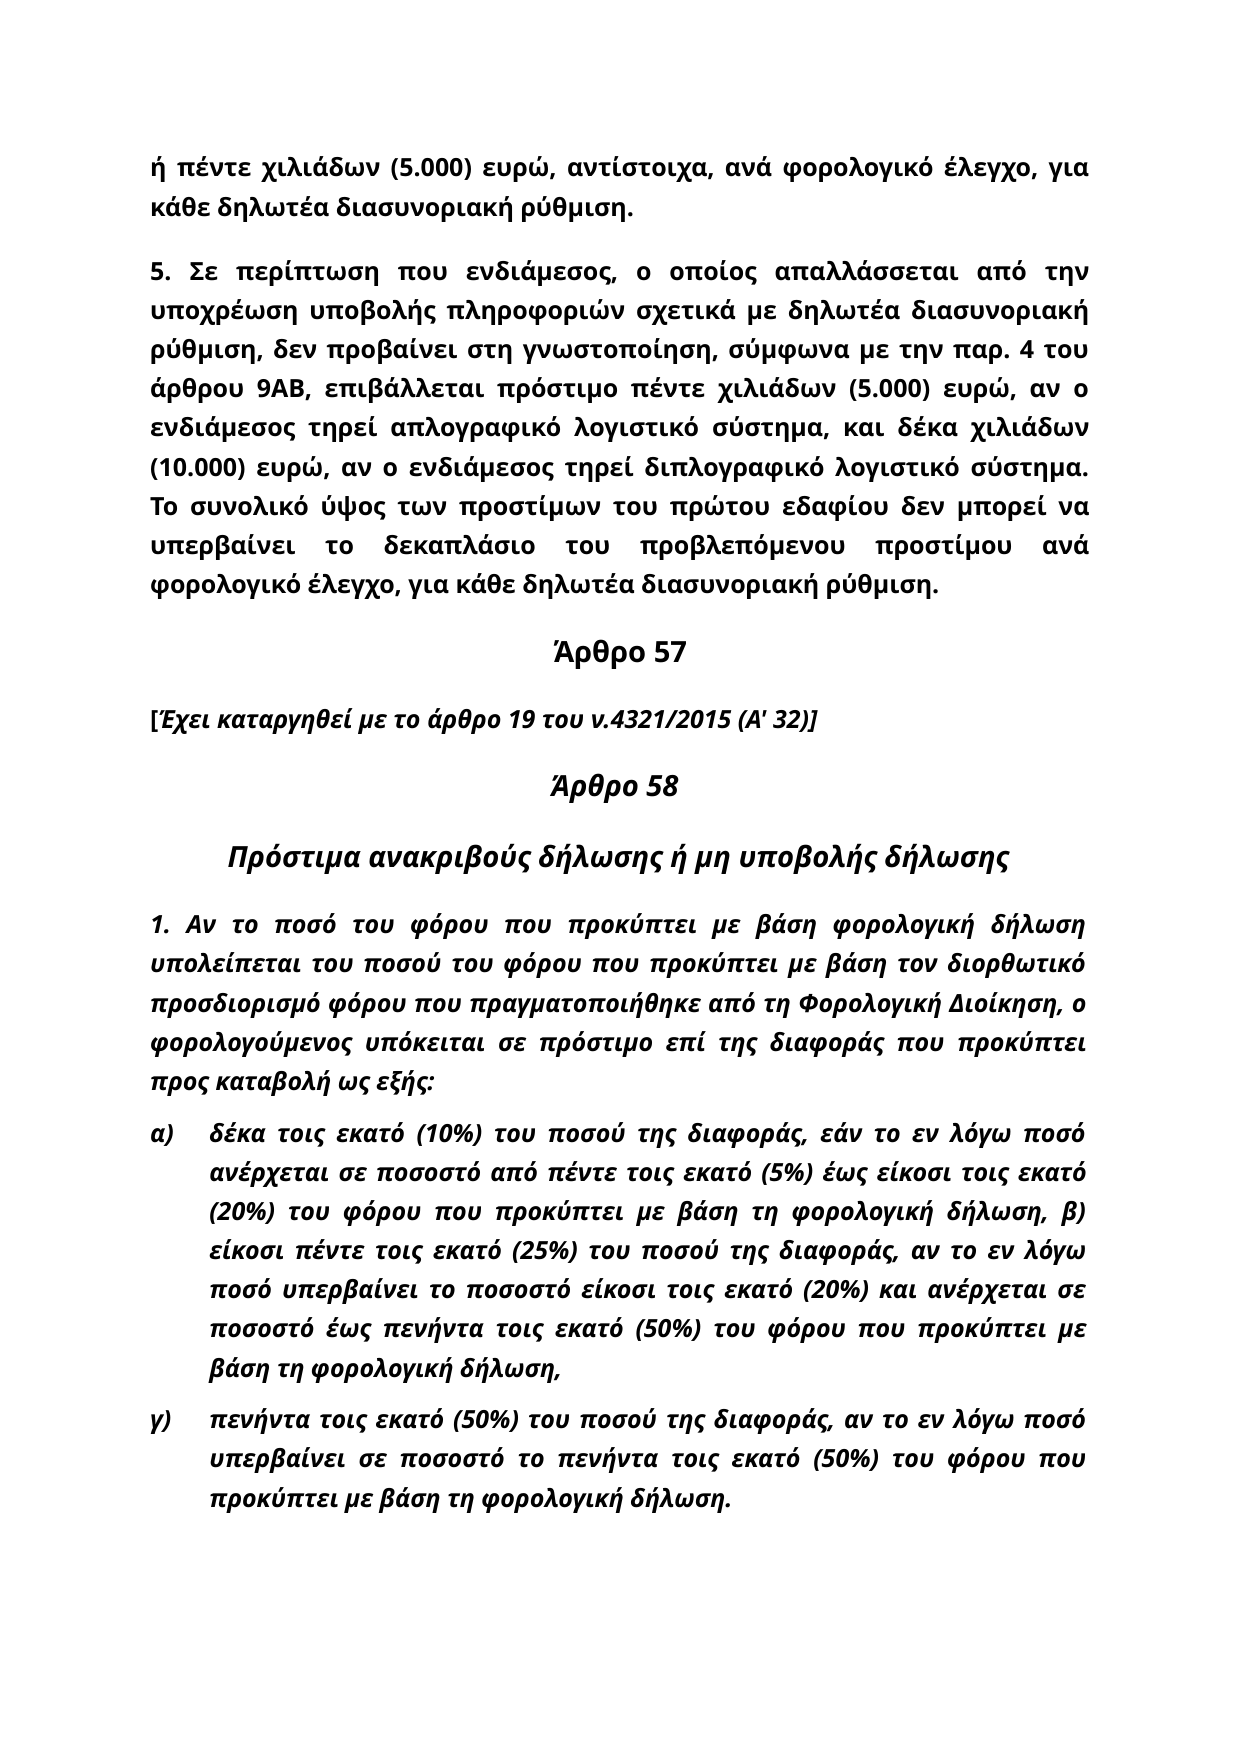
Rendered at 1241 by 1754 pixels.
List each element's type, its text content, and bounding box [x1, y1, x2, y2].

text [Έχει καταργηθεί με το άρθρο 19 του ν.4321/2015 (Α' 32)] [150, 701, 1090, 736]
subtitle Πρόστιμα ανακριβούς δήλωσης ή μη υποβολής δήλωσης [150, 836, 1090, 876]
text 1. Αν το ποσό του φόρου που προκύπτει με βάση φορολογική δήλωση υπολείπεται του ποσού του φόρου που προκύπτει με βάση τον διορθωτικό προσδιορισμό φόρου που πραγματοποιήθηκε από τη Φορολογική Διοίκηση, ο φορολογούμενος υπόκειται σε πρόστιμο επί της διαφοράς που προκύπτει προς καταβολή ως εξής: [150, 907, 1090, 1098]
list α) δέκα τοις εκατό (10%) του ποσού της διαφοράς, εάν το εν λόγω ποσό ανέρχεται σε ποσοστό από πέντε τοις εκατό (5%) έως είκοσι τοις εκατό (20%) του φόρου που προκύπτει με βάση τη φορολογική δήλωση, β) είκοσι πέντε τοις εκατό (25%) του ποσού της διαφοράς, αν το εν λόγω ποσό υπερβαίνει το ποσοστό είκοσι τοις εκατό (20%) και ανέρχεται σε ποσοστό έως πενήντα τοις εκατό (50%) του φόρου που προκύπτει με βάση τη φορολογική δήλωση, [150, 1115, 1090, 1384]
text ή πέντε χιλιάδων (5.000) ευρώ, αντίστοιχα, ανά φορολογικό έλεγχο, για κάθε δηλωτέα διασυνοριακή ρύθμιση. [150, 150, 1090, 223]
subtitle Άρθρο 58 [150, 766, 1090, 805]
list γ) πενήντα τοις εκατό (50%) του ποσού της διαφοράς, αν το εν λόγω ποσό υπερβαίνει σε ποσοστό το πενήντα τοις εκατό (50%) του φόρου που προκύπτει με βάση τη φορολογική δήλωση. [150, 1402, 1090, 1514]
text 5. Σε περίπτωση που ενδιάμεσος, ο οποίος απαλλάσσεται από την υποχρέωση υποβολής πληροφοριών σχετικά με δηλωτέα διασυνοριακή ρύθμιση, δεν προβαίνει στη γνωστοποίηση, σύμφωνα με την παρ. 4 του άρθρου 9ΑΒ, επιβάλλεται πρόστιμο πέντε χιλιάδων (5.000) ευρώ, αν ο ενδιάμεσος τηρεί απλογραφικό λογιστικό σύστημα, και δέκα χιλιάδων (10.000) ευρώ, αν ο ενδιάμεσος τηρεί διπλογραφικό λογιστικό σύστημα. Το συνολικό ύψος των προστίμων του πρώτου εδαφίου δεν μπορεί να υπερβαίνει το δεκαπλάσιο του προβλεπόμενου προστίμου ανά φορολογικό έλεγχο, για κάθε δηλωτέα διασυνοριακή ρύθμιση. [150, 253, 1090, 601]
subtitle Άρθρο 57 [150, 631, 1090, 671]
